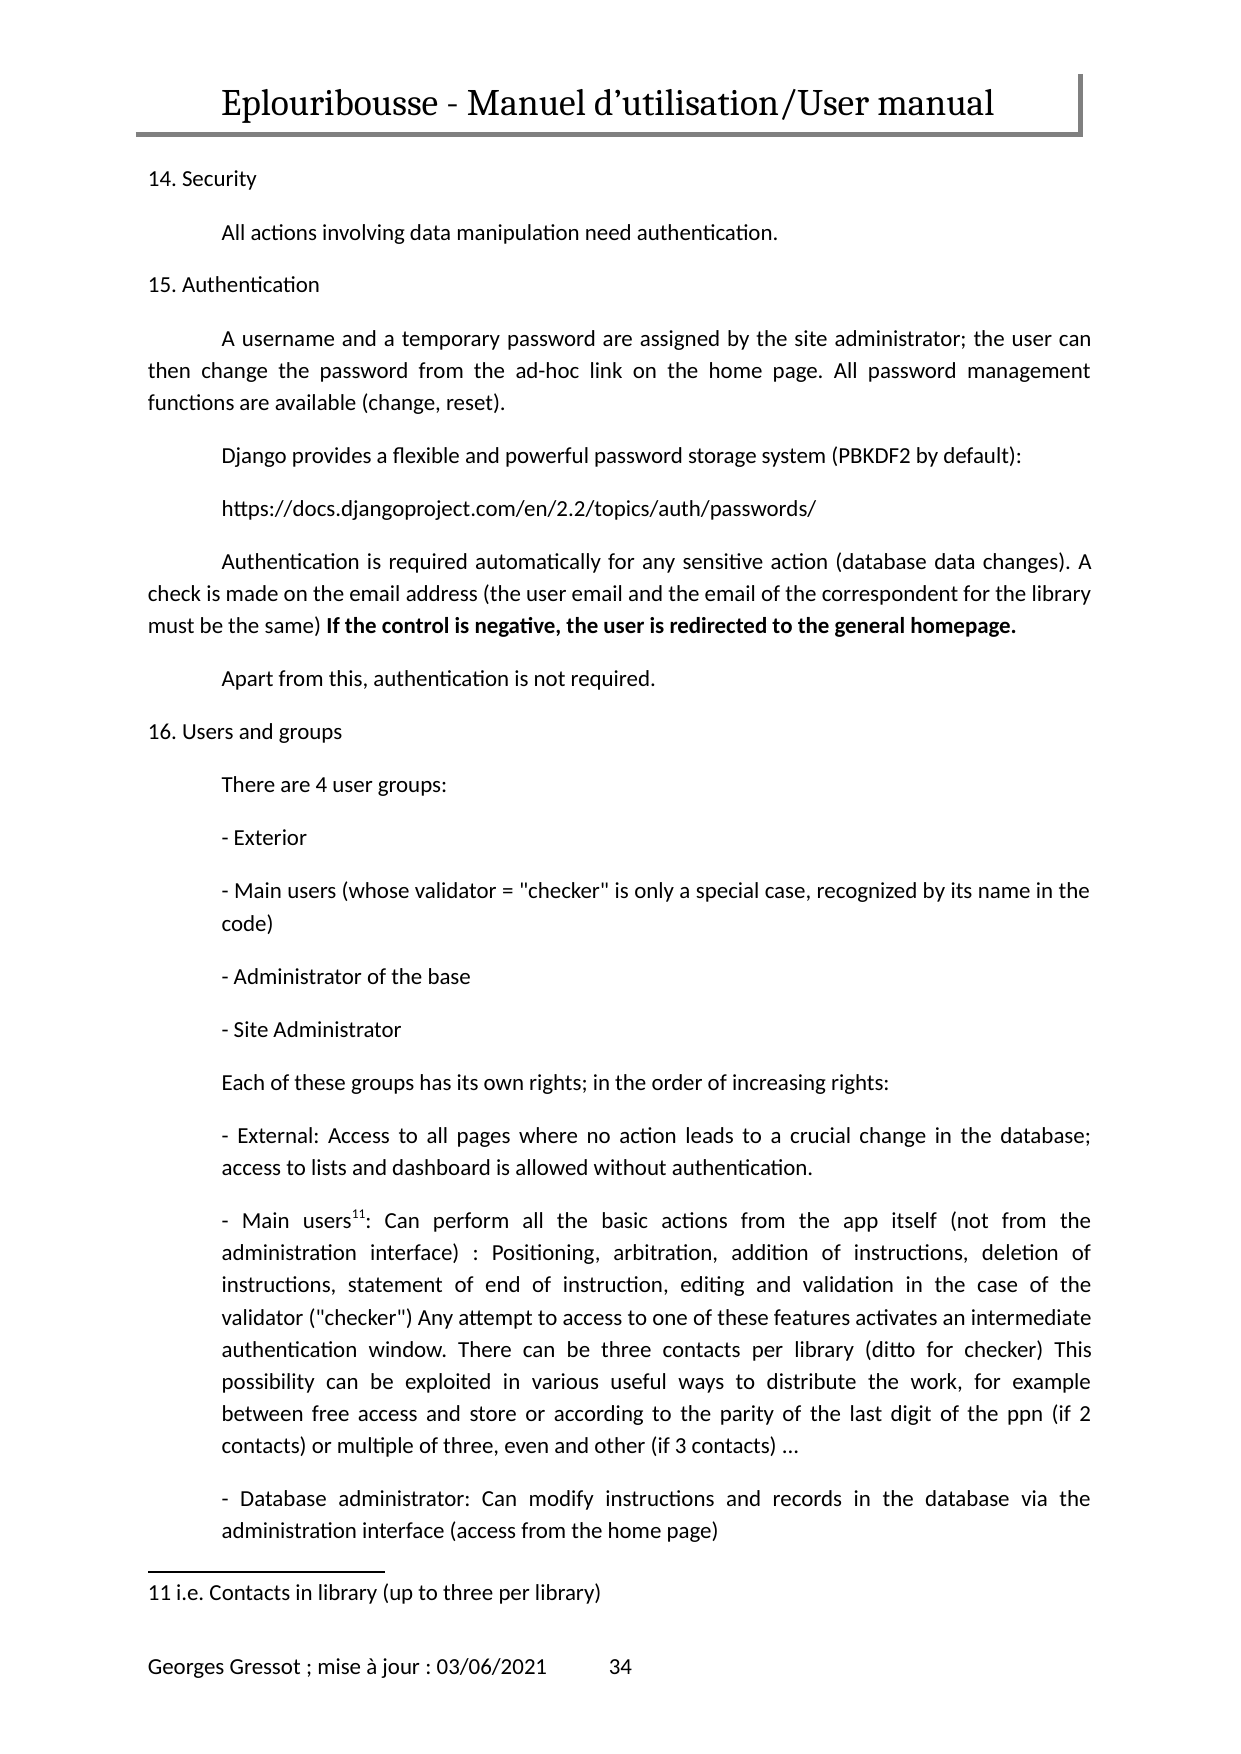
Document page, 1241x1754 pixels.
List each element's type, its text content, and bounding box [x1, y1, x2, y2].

text Django provides a flexible and powerful password storage system (PBKDF2 by default): [148, 441, 1093, 469]
text Authentication is required automatically for any sensitive action (database data changes). A check is made on the email address (the user email and the email of the correspondent for the library must be the same) If the control is negative, the user is redirected to the general homepage. [148, 547, 1093, 639]
text i.e. Contacts in library (up to three per library) [148, 1578, 1093, 1606]
text - Exterior [221, 823, 1093, 852]
text https://docs.djangoproject.com/en/2.2/topics/auth/passwords/ [148, 494, 1093, 522]
text There are 4 user groups: [148, 771, 1093, 798]
text Apart from this, authentication is not required. [148, 664, 1093, 692]
text - Main users: Can perform all the basic actions from the app itself (not from the administration interface) : Positioning, arbitration, addition of instructions, deletion of instructions, statement of end of instruction, editing and validation in the case of the validator ("checker") Any attempt to access to one of these features activates an intermediate authentication window. There can be three contacts per library (ditto for checker) This possibility can be exploited in various useful ways to distribute the work, for example between free access and store or according to the parity of the last digit of the ppn (if 2 contacts) or multiple of three, even and other (if 3 contacts) ... [221, 1206, 1093, 1459]
text A username and a temporary password are assigned by the site administrator; the user can then change the password from the ad-hoc link on the home page. All password management functions are available (change, reset). [148, 324, 1093, 416]
text - Site Administrator [221, 1015, 1093, 1043]
text 15. Authentication [148, 271, 1093, 299]
text Each of these groups has its own rights; in the order of increasing rights: [148, 1068, 1093, 1096]
text All actions involving data manipulation need authentication. [148, 218, 1093, 246]
text - Main users (whose validator = "checker" is only a special case, recognized by its name in the code) [221, 877, 1093, 937]
text - Administrator of the base [221, 962, 1093, 990]
text - External: Access to all pages where no action leads to a crucial change in the database; access to lists and dashboard is allowed without authentication. [221, 1121, 1093, 1181]
text 14. Security [148, 164, 1093, 193]
text 16. Users and groups [148, 717, 1093, 746]
text - Database administrator: Can modify instructions and records in the database via the administration interface (access from the home page) [221, 1484, 1093, 1544]
